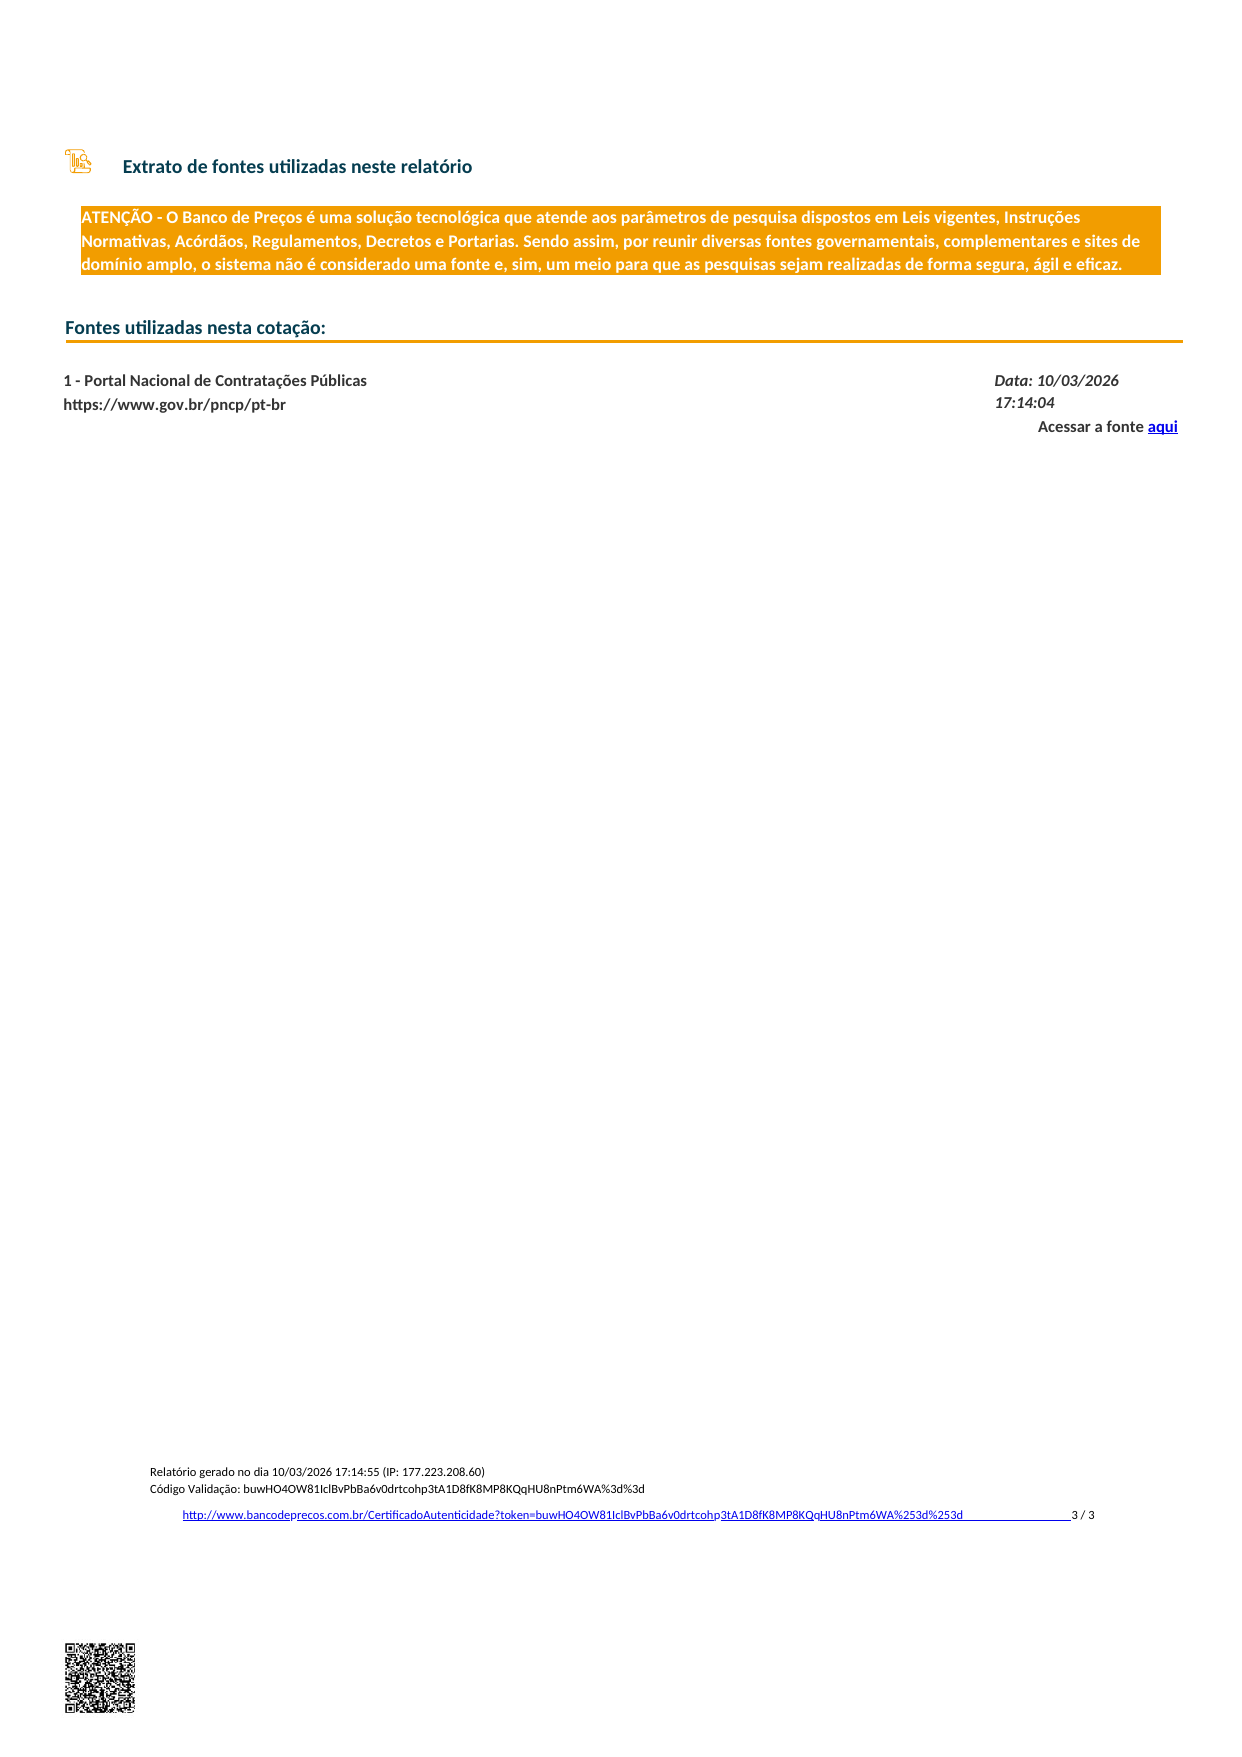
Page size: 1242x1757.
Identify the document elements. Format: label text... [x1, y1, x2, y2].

text Extrato de fontes utilizadas neste relatório [65, 149, 1166, 178]
text ATENÇÃO - O Banco de Preços é uma solução tecnológica que atende aos parâmetros de pesquisa dispostos em Leis vigentes, Instruções Normativas, Acórdãos, Regulamentos, Decretos e Portarias. Sendo assim, por reunir diversas fontes governamentais, complementares e sites de domínio amplo, o sistema não é considerado uma fonte e, sim, um meio para que as pesquisas sejam realizadas de forma segura, ágil e eficaz. [81, 206, 1161, 275]
text Acessar a fonte aqui [994, 416, 1178, 436]
text Fontes utilizadas nesta cotação: [65, 315, 1166, 339]
text Data: 10/03/2026 17:14:04 [994, 371, 1178, 413]
text 1 - Portal Nacional de Contratações Públicas https://www.gov.br/pncp/pt-br [63, 371, 379, 415]
